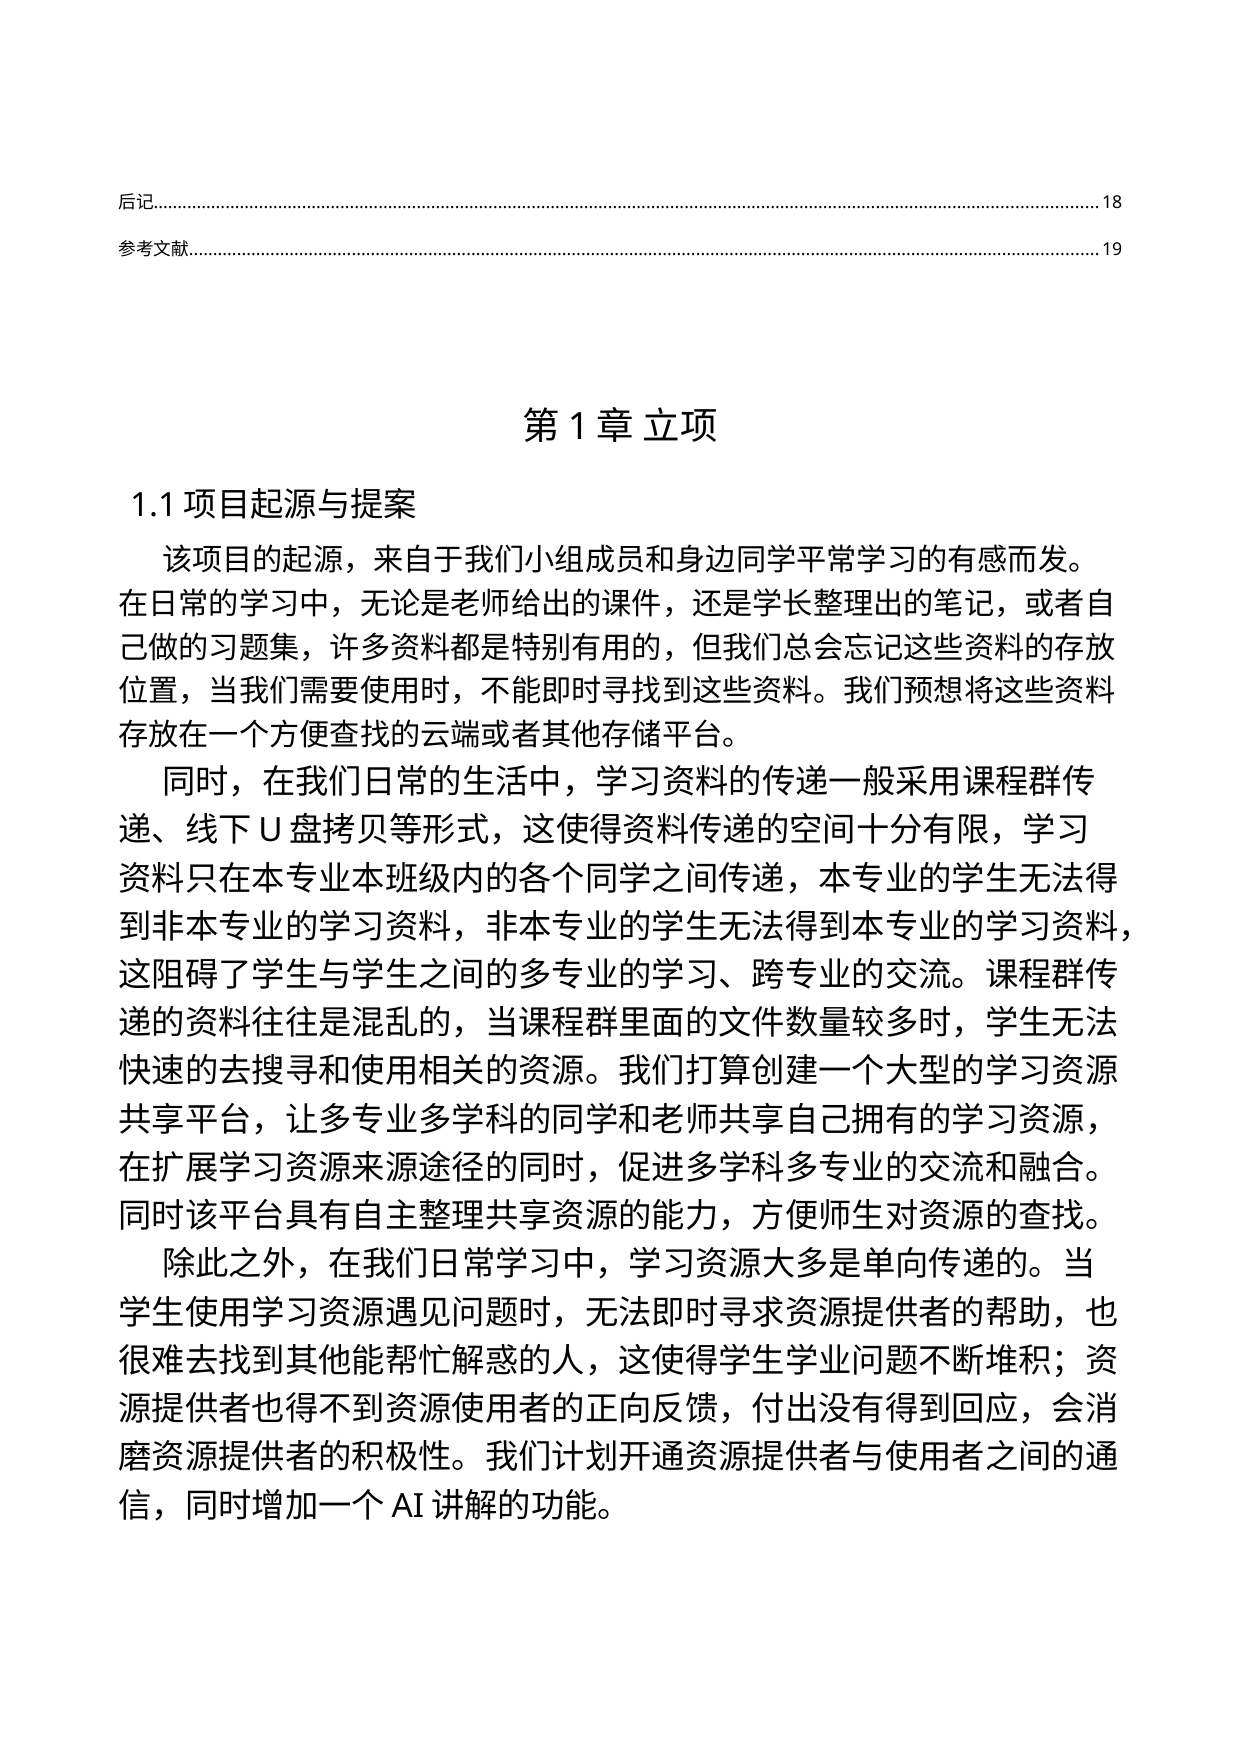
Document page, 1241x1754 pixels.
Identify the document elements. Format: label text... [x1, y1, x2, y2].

subtitle 第1章 立项 [118, 396, 1122, 450]
text 后记 18 [118, 188, 1122, 213]
text 同时，在我们日常的生活中，学习资料的传递一般采用课程群传递、线下U盘拷贝等形式，这使得资料传递的空间十分有限，学习资料只在本专业本班级内的各个同学之间传递，本专业的学生无法得到非本专业的学习资料，非本专业的学生无法得到本专业的学习资料，这阻碍了学生与学生之间的多专业的学习、跨专业的交流。课程群传递的资料往往是混乱的，当课程群里面的文件数量较多时，学生无法快速的去搜寻和使用相关的资源。我们打算创建一个大型的学习资源共享平台，让多专业多学科的同学和老师共享自己拥有的学习资源，在扩展学习资源来源途径的同时，促进多学科多专业的交流和融合。同时该平台具有自主整理共享资源的能力，方便师生对资源的查找。 [118, 754, 1122, 1237]
subtitle 1.1项目起源与提案 [130, 477, 1122, 526]
text 参考文献 19 [118, 235, 1122, 260]
text 除此之外，在我们日常学习中，学习资源大多是单向传递的。当学生使用学习资源遇见问题时，无法即时寻求资源提供者的帮助，也很难去找到其他能帮忙解惑的人，这使得学生学业问题不断堆积；资源提供者也得不到资源使用者的正向反馈，付出没有得到回应，会消磨资源提供者的积极性。我们计划开通资源提供者与使用者之间的通信，同时增加一个AI讲解的功能。 [118, 1237, 1122, 1527]
text 该项目的起源，来自于我们小组成员和身边同学平常学习的有感而发。在日常的学习中，无论是老师给出的课件，还是学长整理出的笔记，或者自己做的习题集，许多资料都是特别有用的，但我们总会忘记这些资料的存放位置，当我们需要使用时，不能即时寻找到这些资料。我们预想将这些资料存放在一个方便查找的云端或者其他存储平台。 [118, 536, 1122, 754]
